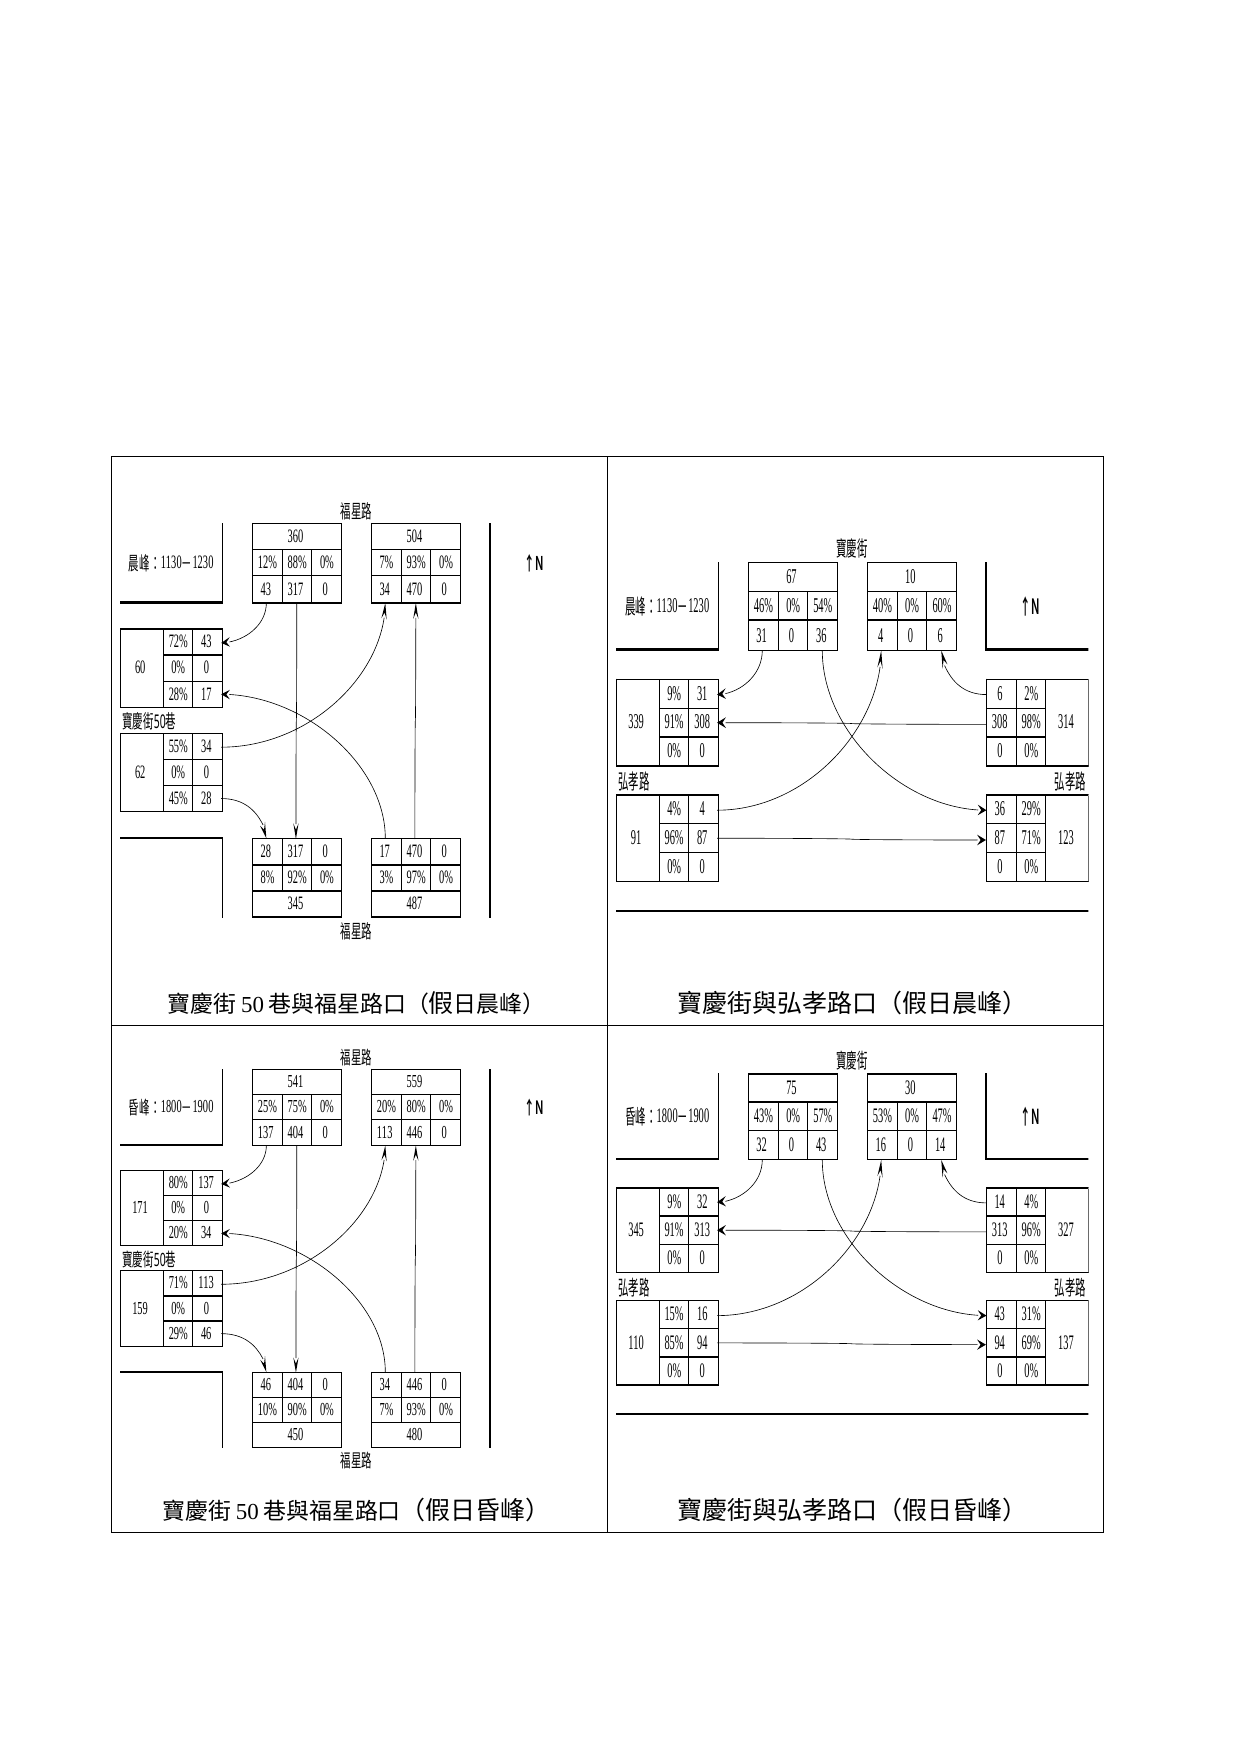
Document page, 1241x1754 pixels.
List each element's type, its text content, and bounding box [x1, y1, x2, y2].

table_cell 寶慶街與弘孝路口（假日昏峰） [608, 1026, 1103, 1532]
table_header 寶慶街50巷與福星路口（假日晨峰） [112, 457, 607, 1025]
table_cell 寶慶街50巷與福星路口（假日昏峰） [112, 1026, 607, 1532]
table_header 寶慶街與弘孝路口（假日晨峰） [608, 457, 1103, 1025]
